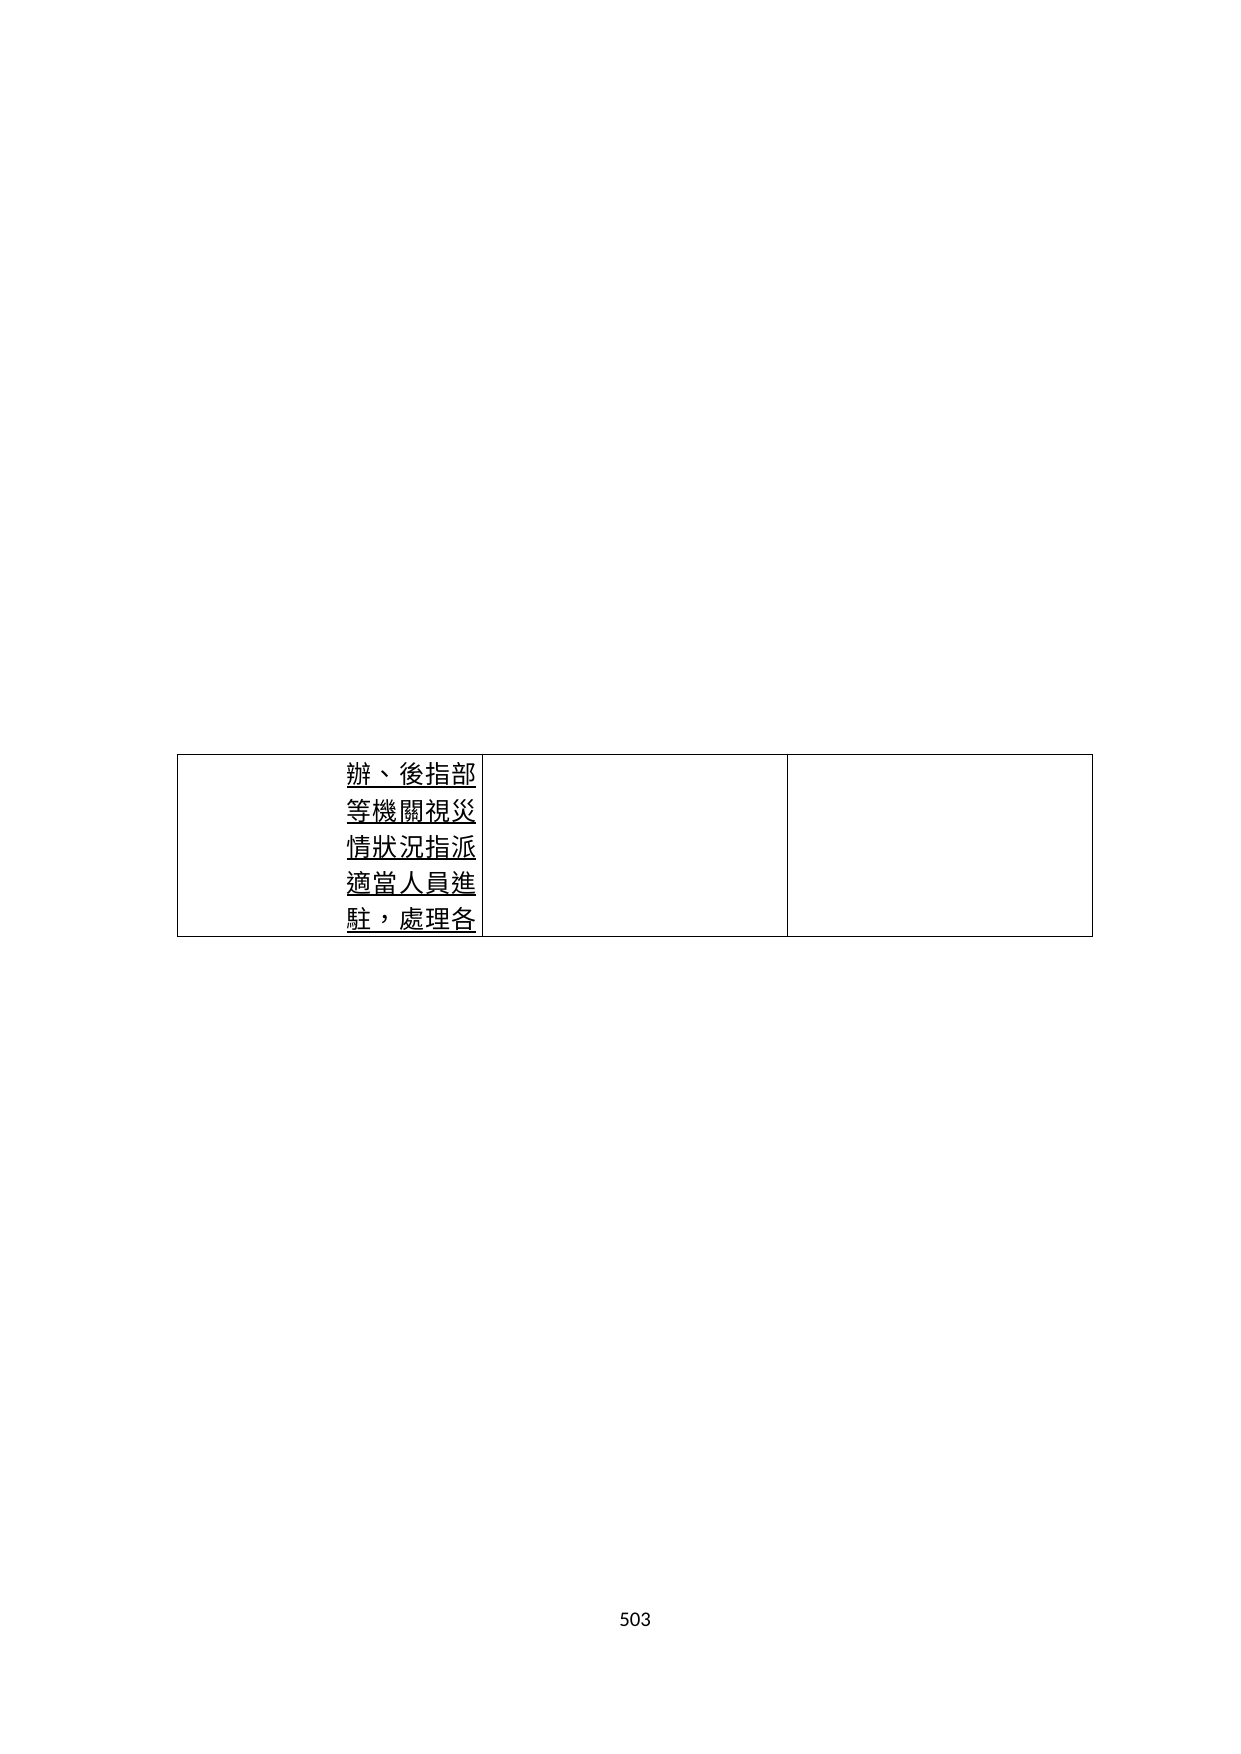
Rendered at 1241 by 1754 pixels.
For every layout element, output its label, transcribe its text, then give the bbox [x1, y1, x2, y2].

table_cell 辦、後指部等機關視災情狀況指派適當人員進駐，處理各 [178, 755, 482, 936]
table_cell [788, 755, 1092, 936]
